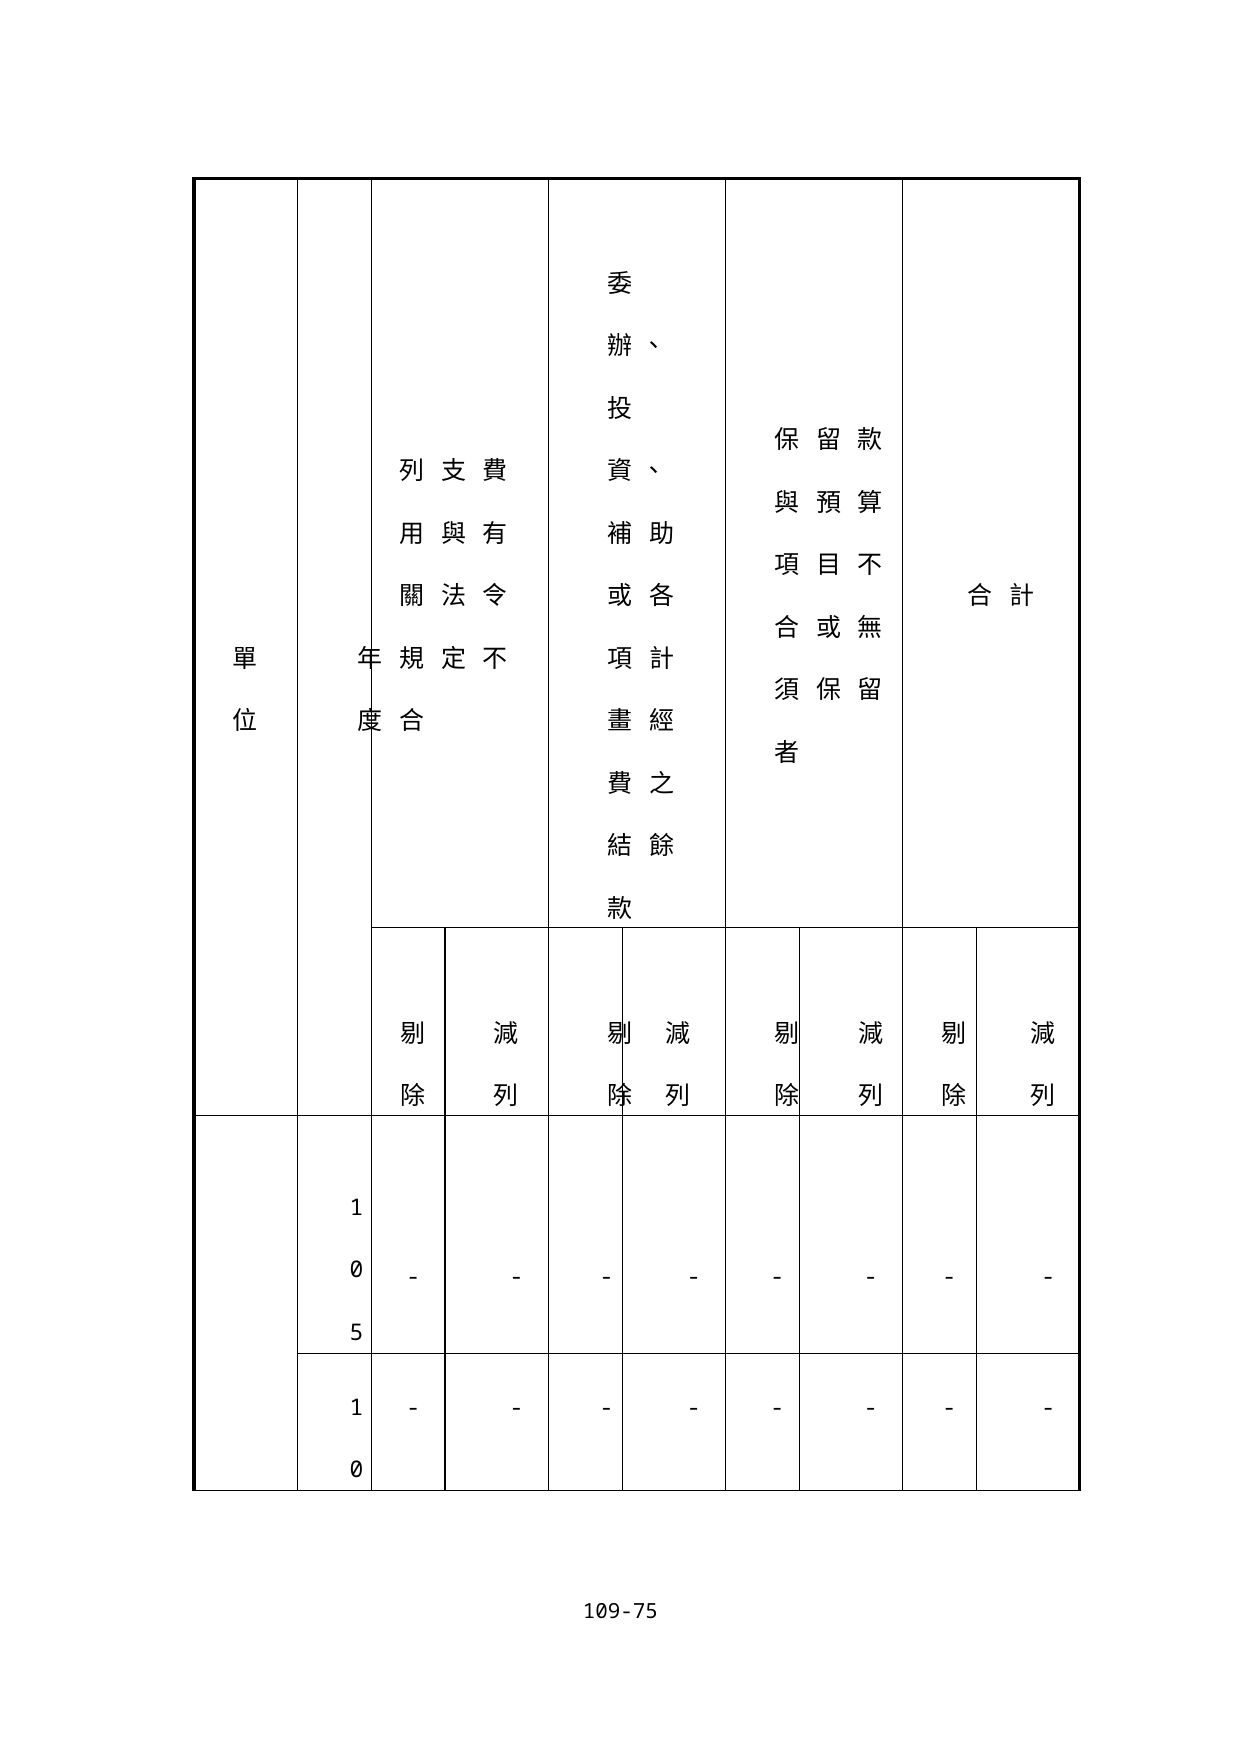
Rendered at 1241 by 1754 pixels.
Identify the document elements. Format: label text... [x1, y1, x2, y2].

table_cell 減列 [446, 928, 548, 1115]
table_cell - [726, 1354, 799, 1490]
table_cell 減列 [623, 928, 725, 1115]
table_cell - [549, 1116, 622, 1352]
table_cell - [372, 1354, 444, 1490]
table_cell - [726, 1116, 799, 1352]
table_cell - [800, 1116, 902, 1352]
table_cell - [446, 1116, 548, 1352]
table_cell - [446, 1354, 548, 1490]
table_cell - [800, 1354, 902, 1490]
table_cell 減列 [800, 928, 902, 1115]
table_cell 10 [298, 1354, 371, 1490]
table_cell 剔除 [372, 928, 444, 1115]
table_cell - [623, 1354, 725, 1490]
table_header 年度 [298, 180, 371, 1115]
table_header 單位 [196, 180, 297, 1115]
table_cell - [372, 1116, 444, 1352]
table_header 列支費用與有關法令規定不合 [372, 180, 548, 927]
table_cell 減列 [977, 928, 1078, 1115]
table_cell - [623, 1116, 725, 1352]
table_cell - [903, 1354, 976, 1490]
table_cell - [977, 1354, 1078, 1490]
table_cell - [549, 1354, 622, 1490]
table_cell 剔除 [903, 928, 976, 1115]
table_cell [196, 1116, 297, 1490]
table_cell 剔除 [726, 928, 799, 1115]
table_header 合計 [903, 180, 1078, 927]
table_header 委辦、投資、補助或各項計畫經費之結餘款 [549, 180, 725, 927]
table_header 保留款與預算項目不合或無須保留者 [726, 180, 902, 927]
table_cell - [977, 1116, 1078, 1352]
table_cell 剔除 [549, 928, 622, 1115]
table_cell - [903, 1116, 976, 1352]
table_cell 105 [298, 1116, 371, 1352]
